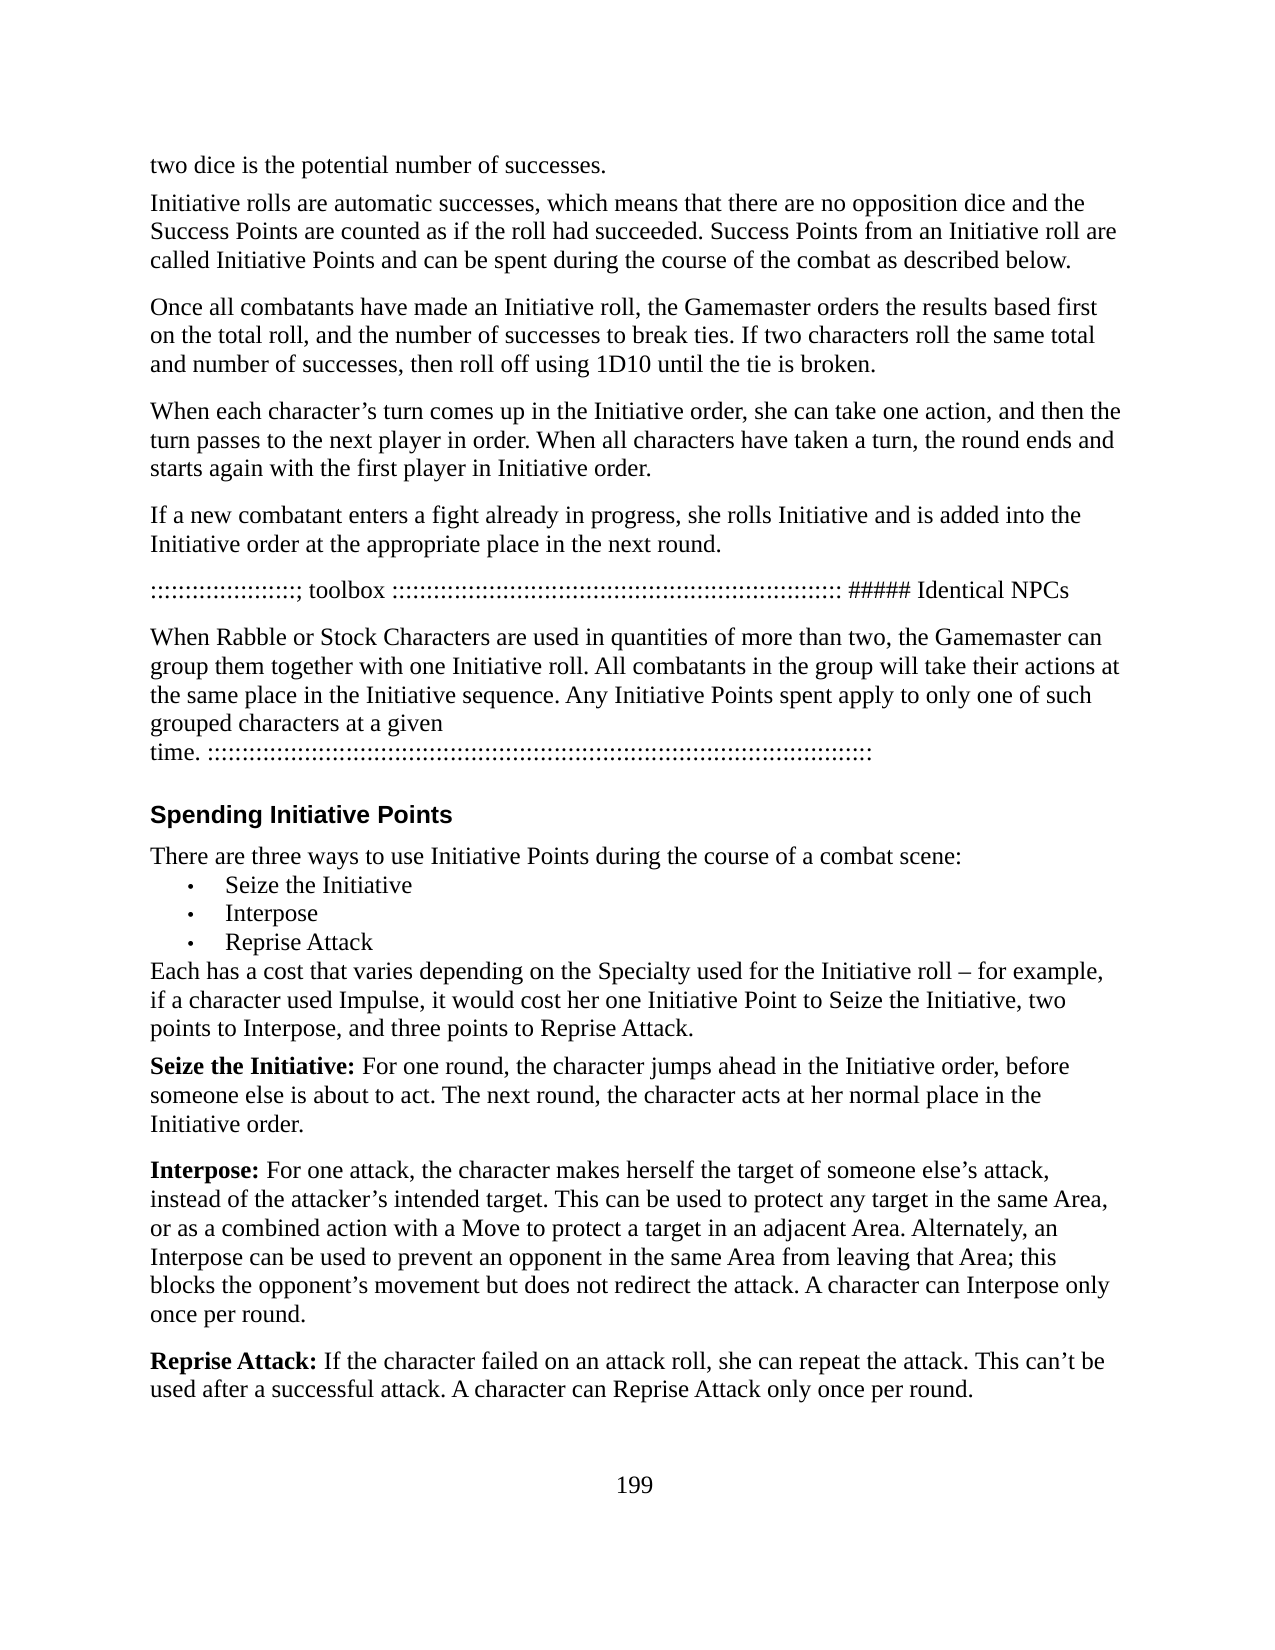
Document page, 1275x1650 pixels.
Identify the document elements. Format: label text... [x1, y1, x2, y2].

text two dice is the potential number of successes. [150, 150, 1125, 179]
text When Rabble or Stock Characters are used in quantities of more than two, the Gamemaster can group them together with one Initiative roll. All combatants in the group will take their actions at the same place in the Initiative sequence. Any Initiative Points spent apply to only one of such grouped characters at a given time. :::::::::::::::::::::::::::::::::::::::::::::::::::::::::::::::::::::::::::::::::::::::::::::::: [150, 622, 1125, 766]
text Seize the Initiative: For one round, the character jumps ahead in the Initiative order, before someone else is about to act. The next round, the character acts at her normal place in the Initiative order. [150, 1051, 1125, 1137]
list Seize the Initiative [187, 870, 1125, 898]
text Each has a cost that varies depending on the Specialty used for the Initiative roll – for example, if a character used Impulse, it would cost her one Initiative Point to Seize the Initiative, two points to Interpose, and three points to Reprise Attack. [150, 956, 1125, 1042]
text When each character’s turn comes up in the Initiative order, she can take one action, and then the turn passes to the next player in order. When all characters have taken a turn, the round ends and starts again with the first player in Initiative order. [150, 396, 1125, 482]
text If a new combatant enters a fight already in progress, she rolls Initiative and is added into the Initiative order at the appropriate place in the next round. [150, 500, 1125, 558]
text Reprise Attack: If the character failed on an attack roll, she can repeat the attack. This can’t be used after a successful attack. A character can Reprise Attack only once per round. [150, 1346, 1125, 1403]
subtitle Spending Initiative Points [150, 800, 1125, 828]
list Reprise Attack [187, 927, 1125, 956]
text :::::::::::::::::::::; toolbox ::::::::::::::::::::::::::::::::::::::::::::::::::::::::::::::::: ##### Identical NPCs [150, 576, 1125, 604]
text Initiative rolls are automatic successes, which means that there are no opposition dice and the Success Points are counted as if the roll had succeeded. Success Points from an Initiative roll are called Initiative Points and can be spent during the course of the combat as described below. [150, 188, 1125, 274]
text Once all combatants have made an Initiative roll, the Gamemaster orders the results based first on the total roll, and the number of successes to break ties. If two characters roll the same total and number of successes, then roll off using 1D10 until the tie is broken. [150, 292, 1125, 378]
text Interpose: For one attack, the character makes herself the target of someone else’s attack, instead of the attacker’s intended target. This can be used to protect any target in the same Area, or as a combined action with a Move to protect a target in an adjacent Area. Alternately, an Interpose can be used to prevent an opponent in the same Area from leaving that Area; this blocks the opponent’s movement but does not redirect the attack. A character can Interpose only once per round. [150, 1155, 1125, 1328]
list Interpose [187, 898, 1125, 927]
text There are three ways to use Initiative Points during the course of a combat scene: [150, 841, 1125, 870]
